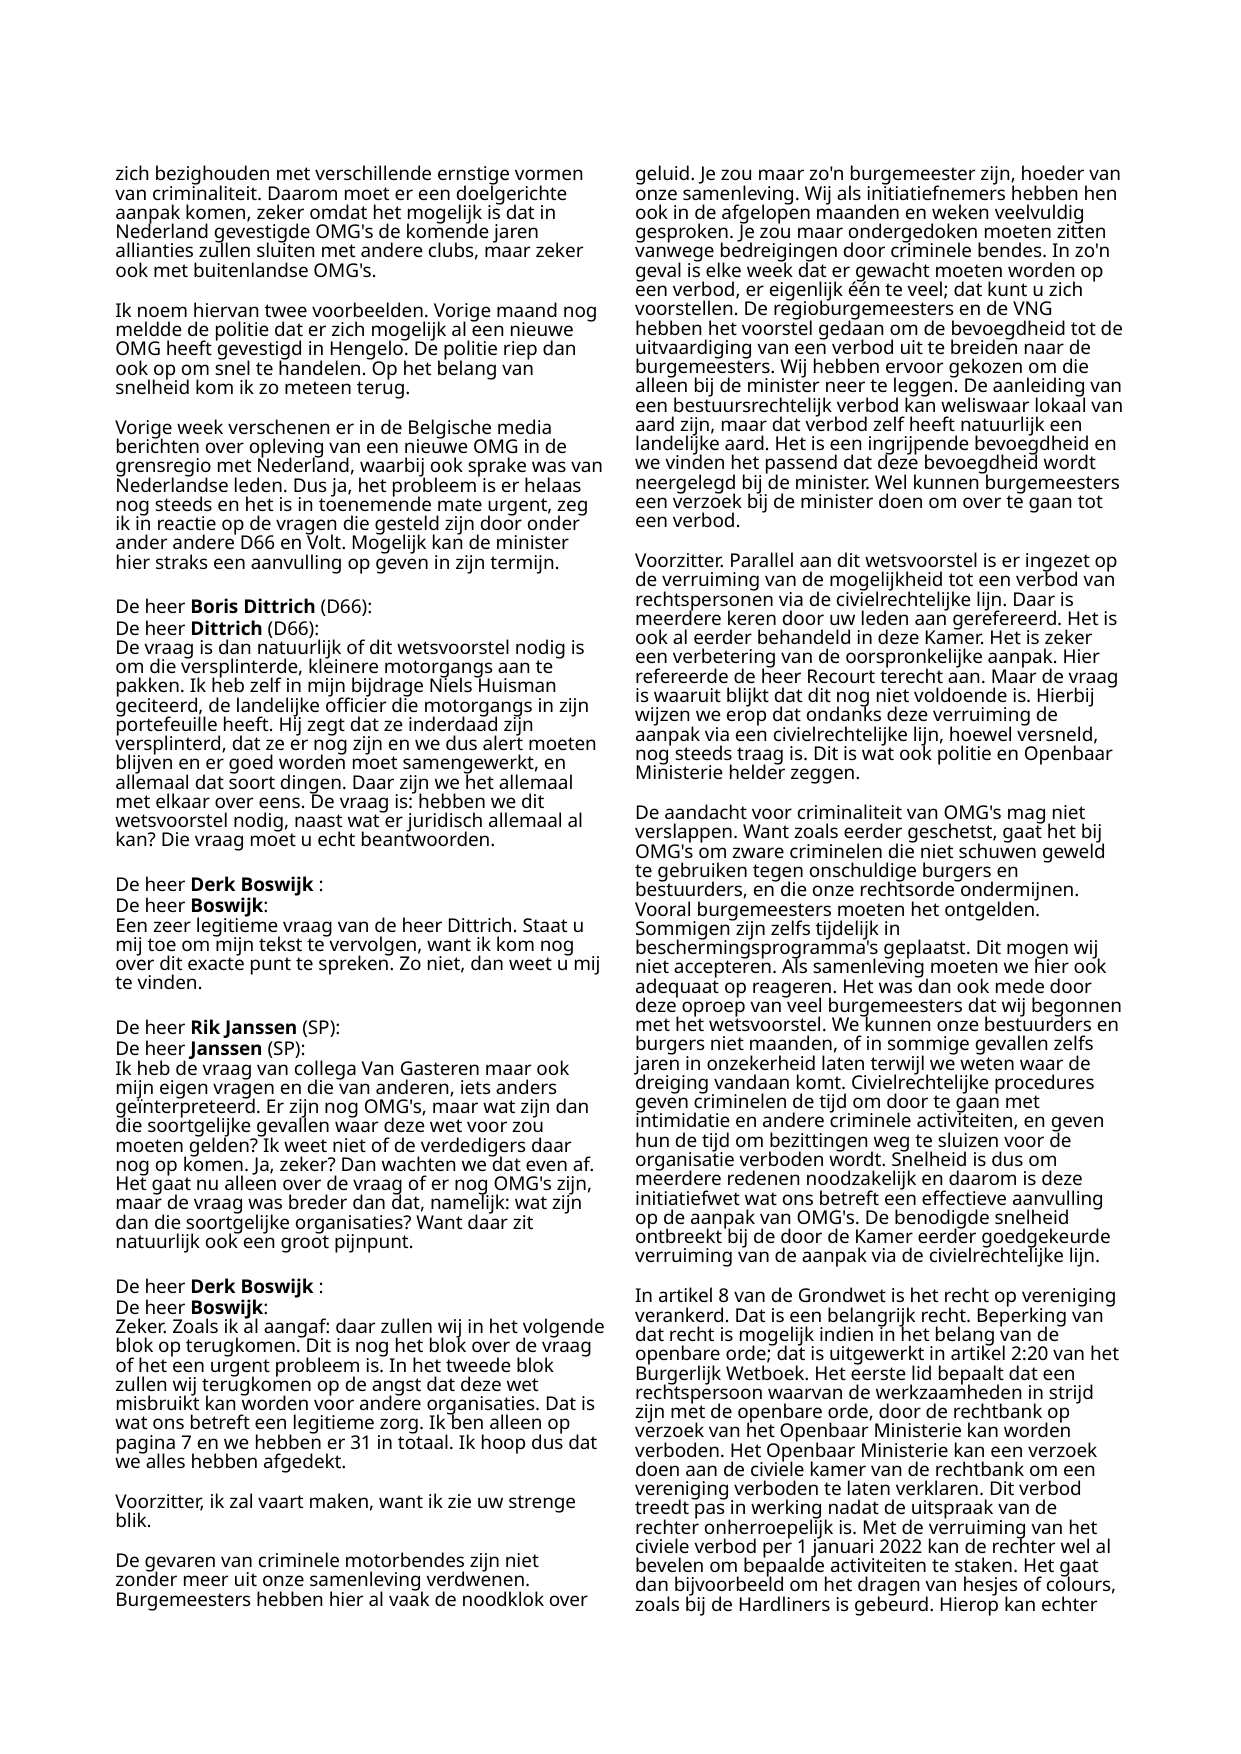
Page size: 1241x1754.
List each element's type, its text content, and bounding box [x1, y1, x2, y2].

text Voorzitter. Parallel aan dit wetsvoorstel is er ingezet op de verruiming van de mogelijkheid tot een verbod van rechtspersonen via de civielrechtelijke lijn. Daar is meerdere keren door uw leden aan gerefereerd. Het is ook al eerder behandeld in deze Kamer. Het is zeker een verbetering van de oorspronkelijke aanpak. Hier refereerde de heer Recourt terecht aan. Maar de vraag is waaruit blijkt dat dit nog niet voldoende is. Hierbij wijzen we erop dat ondanks deze verruiming de aanpak via een civielrechtelijke lijn, hoewel versneld, nog steeds traag is. Dit is wat ook politie en Openbaar Ministerie helder zeggen. [635, 552, 1125, 783]
text In artikel 8 van de Grondwet is het recht op vereniging verankerd. Dat is een belangrijk recht. Beperking van dat recht is mogelijk indien in het belang van de openbare orde; dat is uitgewerkt in artikel 2:20 van het Burgerlijk Wetboek. Het eerste lid bepaalt dat een rechtspersoon waarvan de werkzaamheden in strijd zijn met de openbare orde, door de rechtbank op verzoek van het Openbaar Ministerie kan worden verboden. Het Openbaar Ministerie kan een verzoek doen aan de civiele kamer van de rechtbank om een vereniging verboden te laten verklaren. Dit verbod treedt pas in werking nadat de uitspraak van de rechter onherroepelijk is. Met de verruiming van het civiele verbod per 1 januari 2022 kan de rechter wel al bevelen om bepaalde activiteiten te staken. Het gaat dan bijvoorbeeld om het dragen van hesjes of colours, zoals bij de Hardliners is gebeurd. Hierop kan echter [635, 1287, 1125, 1615]
text De vraag is dan natuurlijk of dit wetsvoorstel nodig is om die versplinterde, kleinere motorgangs aan te pakken. Ik heb zelf in mijn bijdrage Niels Huisman geciteerd, de landelijke officier die motorgangs in zijn portefeuille heeft. Hij zegt dat ze inderdaad zijn versplinterd, dat ze er nog zijn en we dus alert moeten blijven en er goed worden moet samengewerkt, en allemaal dat soort dingen. Daar zijn we het allemaal met elkaar over eens. De vraag is: hebben we dit wetsvoorstel nodig, naast wat er juridisch allemaal al kan? Die vraag moet u echt beantwoorden. [115, 639, 605, 851]
text De aandacht voor criminaliteit van OMG's mag niet verslappen. Want zoals eerder geschetst, gaat het bij OMG's om zware criminelen die niet schuwen geweld te gebruiken tegen onschuldige burgers en bestuurders, en die onze rechtsorde ondermijnen. Vooral burgemeesters moeten het ontgelden. Sommigen zijn zelfs tijdelijk in beschermingsprogramma's geplaatst. Dit mogen wij niet accepteren. Als samenleving moeten we hier ook adequaat op reageren. Het was dan ook mede door deze oproep van veel burgemeesters dat wij begonnen met het wetsvoorstel. We kunnen onze bestuurders en burgers niet maanden, of in sommige gevallen zelfs jaren in onzekerheid laten terwijl we weten waar de dreiging vandaan komt. Civielrechtelijke procedures geven criminelen de tijd om door te gaan met intimidatie en andere criminele activiteiten, en geven hun de tijd om bezittingen weg te sluizen voor de organisatie verboden wordt. Snelheid is dus om meerdere redenen noodzakelijk en daarom is deze initiatiefwet wat ons betreft een effectieve aanvulling op de aanpak van OMG's. De benodigde snelheid ontbreekt bij de door de Kamer eerder goedgekeurde verruiming van de aanpak via de civielrechtelijke lijn. [635, 804, 1125, 1267]
text De heer Boswijk: [115, 897, 605, 917]
text De gevaren van criminele motorbendes zijn niet zonder meer uit onze samenleving verdwenen. Burgemeesters hebben hier al vaak de noodklok over [115, 1552, 605, 1610]
text Zeker. Zoals ik al aangaf: daar zullen wij in het volgende blok op terugkomen. Dit is nog het blok over de vraag of het een urgent probleem is. In het tweede blok zullen wij terugkomen op de angst dat deze wet misbruikt kan worden voor andere organisaties. Dat is wat ons betreft een legitieme zorg. Ik ben alleen op pagina 7 en we hebben er 31 in totaal. Ik hoop dus dat we alles hebben afgedekt. [115, 1318, 605, 1472]
text De heer Boris Dittrich (D66): [115, 594, 605, 619]
text Voorzitter, ik zal vaart maken, want ik zie uw strenge blik. [115, 1493, 605, 1531]
text De heer Boswijk: [115, 1299, 605, 1318]
text Vorige week verschenen er in de Belgische media berichten over opleving van een nieuwe OMG in de grensregio met Nederland, waarbij ook sprake was van Nederlandse leden. Dus ja, het probleem is er helaas nog steeds en het is in toenemende mate urgent, zeg ik in reactie op de vragen die gesteld zijn door onder ander andere D66 en Volt. Mogelijk kan de minister hier straks een aanvulling op geven in zijn termijn. [115, 419, 605, 573]
text Een zeer legitieme vraag van de heer Dittrich. Staat u mij toe om mijn tekst te vervolgen, want ik kom nog over dit exacte punt te spreken. Zo niet, dan weet u mij te vinden. [115, 917, 605, 994]
text De heer Janssen (SP): [115, 1040, 605, 1059]
text De heer Derk Boswijk : [115, 872, 605, 897]
text zich bezighouden met verschillende ernstige vormen van criminaliteit. Daarom moet er een doelgerichte aanpak komen, zeker omdat het mogelijk is dat in Nederland gevestigde OMG's de komende jaren allianties zullen sluiten met andere clubs, maar zeker ook met buitenlandse OMG's. [115, 165, 605, 281]
text geluid. Je zou maar zo'n burgemeester zijn, hoeder van onze samenleving. Wij als initiatiefnemers hebben hen ook in de afgelopen maanden en weken veelvuldig gesproken. Je zou maar ondergedoken moeten zitten vanwege bedreigingen door criminele bendes. In zo'n geval is elke week dat er gewacht moeten worden op een verbod, er eigenlijk één te veel; dat kunt u zich voorstellen. De regioburgemeesters en de VNG hebben het voorstel gedaan om de bevoegdheid tot de uitvaardiging van een verbod uit te breiden naar de burgemeesters. Wij hebben ervoor gekozen om die alleen bij de minister neer te leggen. De aanleiding van een bestuursrechtelijk verbod kan weliswaar lokaal van aard zijn, maar dat verbod zelf heeft natuurlijk een landelijke aard. Het is een ingrijpende bevoegdheid en we vinden het passend dat deze bevoegdheid wordt neergelegd bij de minister. Wel kunnen burgemeesters een verzoek bij de minister doen om over te gaan tot een verbod. [635, 165, 1125, 531]
text De heer Rik Janssen (SP): [115, 1014, 605, 1040]
text Ik noem hiervan twee voorbeelden. Vorige maand nog meldde de politie dat er zich mogelijk al een nieuwe OMG heeft gevestigd in Hengelo. De politie riep dan ook op om snel te handelen. Op het belang van snelheid kom ik zo meteen terug. [115, 302, 605, 398]
text De heer Dittrich (D66): [115, 619, 605, 639]
text Ik heb de vraag van collega Van Gasteren maar ook mijn eigen vragen en die van anderen, iets anders geïnterpreteerd. Er zijn nog OMG's, maar wat zijn dan die soortgelijke gevallen waar deze wet voor zou moeten gelden? Ik weet niet of de verdedigers daar nog op komen. Ja, zeker? Dan wachten we dat even af. Het gaat nu alleen over de vraag of er nog OMG's zijn, maar de vraag was breder dan dat, namelijk: wat zijn dan die soortgelijke organisaties? Want daar zit natuurlijk ook een groot pijnpunt. [115, 1059, 605, 1252]
text De heer Derk Boswijk : [115, 1273, 605, 1299]
